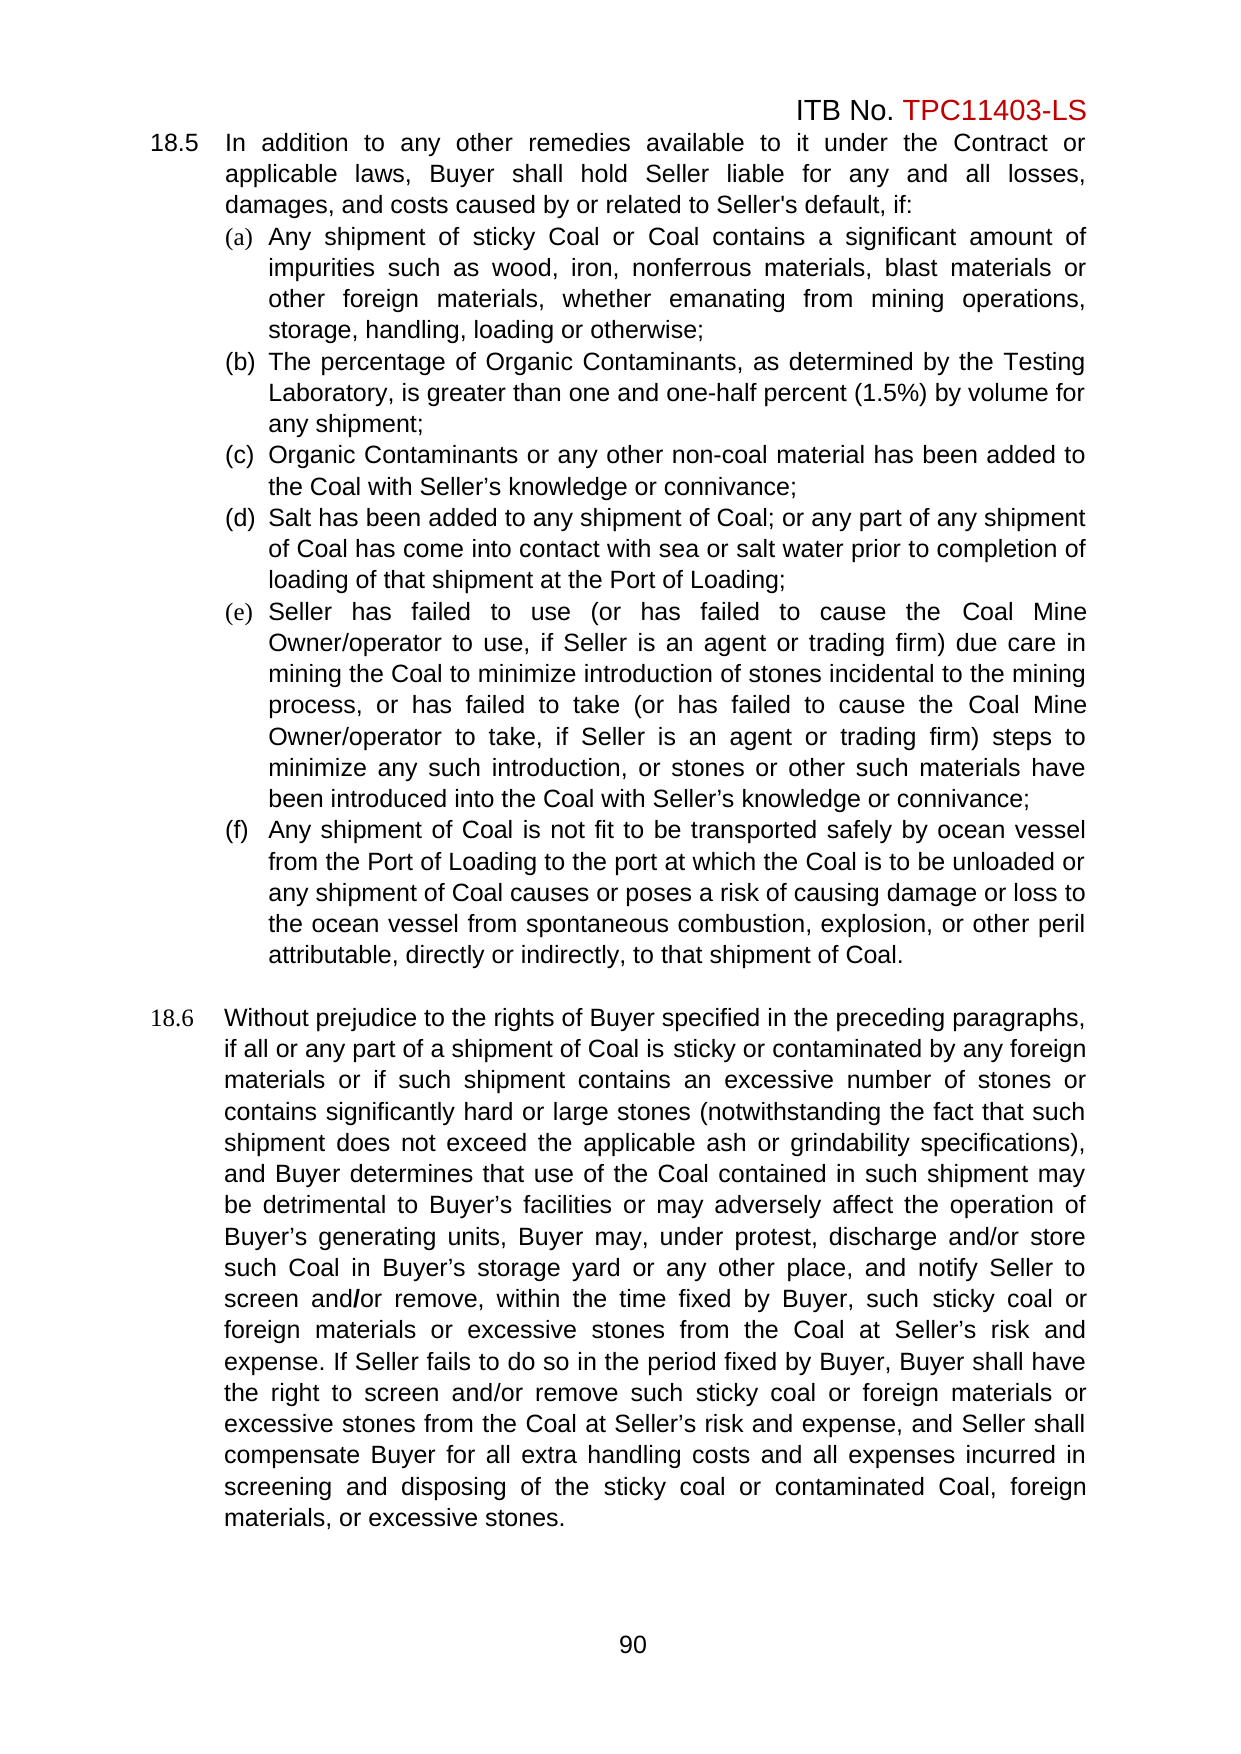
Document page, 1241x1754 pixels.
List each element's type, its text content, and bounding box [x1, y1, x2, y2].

list Without prejudice to the rights of Buyer specified in the preceding paragraphs, if all or any part of a shipment of Coal is sticky or contaminated by any foreign materials or if such shipment contains an excessive number of stones or contains significantly hard or large stones (notwithstanding the fact that such shipment does not exceed the applicable ash or grindability specifications), and Buyer determines that use of the Coal contained in such shipment may be detrimental to Buyer’s facilities or may adversely affect the operation of Buyer’s generating units, Buyer may, under protest, discharge and/or store such Coal in Buyer’s storage yard or any other place, and notify Seller to screen and/or remove, within the time fixed by Buyer, such sticky coal or foreign materials or excessive stones from the Coal at Seller’s risk and expense. If Seller fails to do so in the period fixed by Buyer, Buyer shall have the right to screen and/or remove such sticky coal or foreign materials or excessive stones from the Coal at Seller’s risk and expense, and Seller shall compensate Buyer for all extra handling costs and all expenses incurred in screening and disposing of the sticky coal or contaminated Coal, foreign materials, or excessive stones. [150, 1001, 1087, 1532]
list Any shipment of Coal is not fit to be transported safely by ocean vessel from the Port of Loading to the port at which the Coal is to be unloaded or any shipment of Coal causes or poses a risk of causing damage or loss to the ocean vessel from spontaneous combustion, explosion, or other peril attributable, directly or indirectly, to that shipment of Coal. [225, 814, 1087, 970]
list Organic Contaminants or any other non-coal material has been added to the Coal with Seller’s knowledge or connivance; [225, 439, 1087, 501]
list The percentage of Organic Contaminants, as determined by the Testing Laboratory, is greater than one and one-half percent (1.5%) by volume for any shipment; [225, 345, 1087, 439]
text 18.5 In addition to any other remedies available to it under the Contract or applicable laws, Buyer shall hold Seller liable for any and all losses, damages, and costs caused by or related to Seller's default, if: [150, 126, 1087, 220]
list Salt has been added to any shipment of Coal; or any part of any shipment of Coal has come into contact with sea or salt water prior to completion of loading of that shipment at the Port of Loading; [225, 501, 1087, 595]
list Any shipment of sticky Coal or Coal contains a significant amount of impurities such as wood, iron, nonferrous materials, blast materials or other foreign materials, whether emanating from mining operations, storage, handling, loading or otherwise; [225, 220, 1087, 345]
list Seller has failed to use (or has failed to cause the Coal Mine Owner/operator to use, if Seller is an agent or trading firm) due care in mining the Coal to minimize introduction of stones incidental to the mining process, or has failed to take (or has failed to cause the Coal Mine Owner/operator to take, if Seller is an agent or trading firm) steps to minimize any such introduction, or stones or other such materials have been introduced into the Coal with Seller’s knowledge or connivance; [225, 595, 1087, 814]
